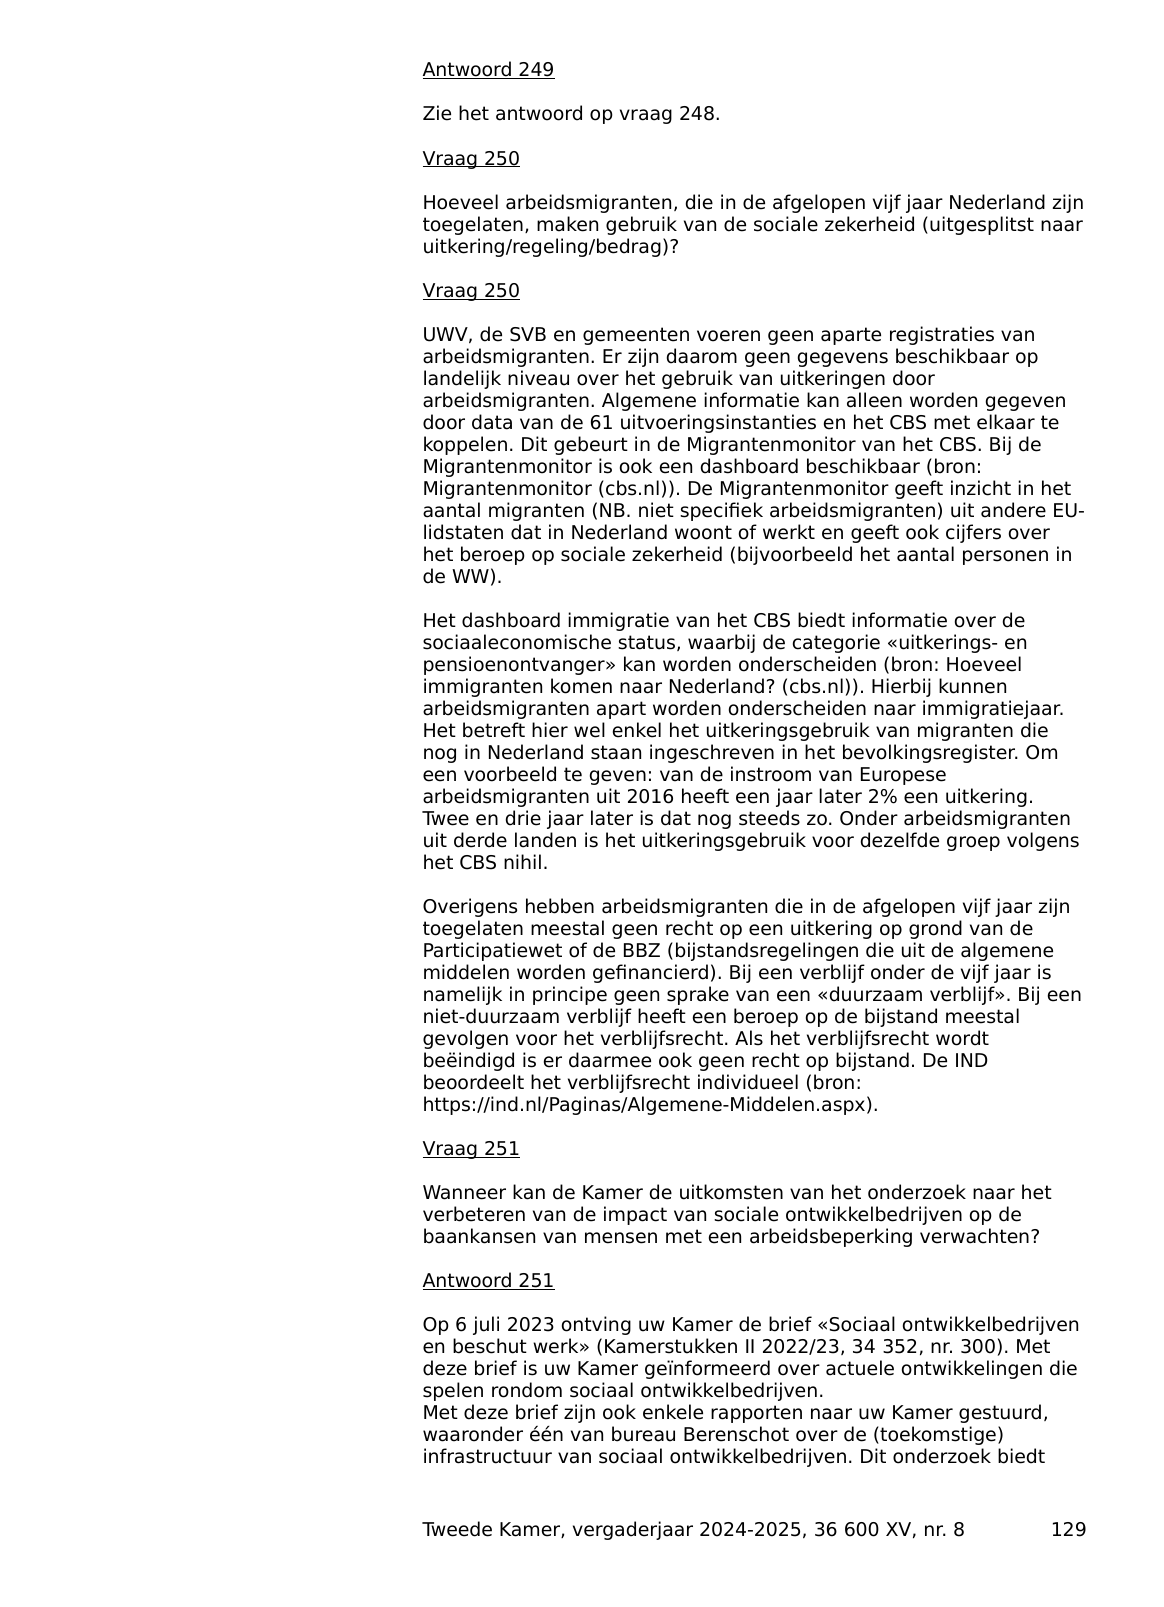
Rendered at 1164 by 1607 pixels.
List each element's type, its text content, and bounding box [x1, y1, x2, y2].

text Zie het antwoord op vraag 248. [422, 103, 1087, 125]
subtitle Antwoord 249 [422, 59, 1087, 81]
subtitle Vraag 250 [422, 280, 1087, 302]
text Het dashboard immigratie van het CBS biedt informatie over de sociaaleconomische status, waarbij de categorie «uitkerings- en pensioenontvanger» kan worden onderscheiden (bron: Hoeveel immigranten komen naar Nederland? (cbs.nl)). Hierbij kunnen arbeidsmigranten apart worden onderscheiden naar immigratiejaar. Het betreft hier wel enkel het uitkeringsgebruik van migranten die nog in Nederland staan ingeschreven in het bevolkingsregister. Om een voorbeeld te geven: van de instroom van Europese arbeidsmigranten uit 2016 heeft een jaar later 2% een uitkering. Twee en drie jaar later is dat nog steeds zo. Onder arbeidsmigranten uit derde landen is het uitkeringsgebruik voor dezelfde groep volgens het CBS nihil. [422, 610, 1087, 873]
text Met deze brief zijn ook enkele rapporten naar uw Kamer gestuurd, waaronder één van bureau Berenschot over de (toekomstige) infrastructuur van sociaal ontwikkelbedrijven. Dit onderzoek biedt [422, 1402, 1087, 1468]
subtitle Vraag 250 [422, 147, 1087, 169]
text Op 6 juli 2023 ontving uw Kamer de brief «Sociaal ontwikkelbedrijven en beschut werk» (Kamerstukken II 2022/23, 34 352, nr. 300). Met deze brief is uw Kamer geïnformeerd over actuele ontwikkelingen die spelen rondom sociaal ontwikkelbedrijven. [422, 1314, 1087, 1402]
text Overigens hebben arbeidsmigranten die in de afgelopen vijf jaar zijn toegelaten meestal geen recht op een uitkering op grond van de Participatiewet of de BBZ (bijstandsregelingen die uit de algemene middelen worden gefinancierd). Bij een verblijf onder de vijf jaar is namelijk in principe geen sprake van een «duurzaam verblijf». Bij een niet-duurzaam verblijf heeft een beroep op de bijstand meestal gevolgen voor het verblijfsrecht. Als het verblijfsrecht wordt beëindigd is er daarmee ook geen recht op bijstand. De IND beoordeelt het verblijfsrecht individueel (bron: https://ind.nl/Paginas/Algemene-Middelen.aspx). [422, 896, 1087, 1116]
text Hoeveel arbeidsmigranten, die in de afgelopen vijf jaar Nederland zijn toegelaten, maken gebruik van de sociale zekerheid (uitgesplitst naar uitkering/regeling/bedrag)? [422, 192, 1087, 257]
subtitle Vraag 251 [422, 1138, 1087, 1160]
subtitle Antwoord 251 [422, 1270, 1087, 1292]
text Wanneer kan de Kamer de uitkomsten van het onderzoek naar het verbeteren van de impact van sociale ontwikkelbedrijven op de baankansen van mensen met een arbeidsbeperking verwachten? [422, 1182, 1087, 1248]
text UWV, de SVB en gemeenten voeren geen aparte registraties van arbeidsmigranten. Er zijn daarom geen gegevens beschikbaar op landelijk niveau over het gebruik van uitkeringen door arbeidsmigranten. Algemene informatie kan alleen worden gegeven door data van de 61 uitvoeringsinstanties en het CBS met elkaar te koppelen. Dit gebeurt in de Migrantenmonitor van het CBS. Bij de Migrantenmonitor is ook een dashboard beschikbaar (bron: Migrantenmonitor (cbs.nl)). De Migrantenmonitor geeft inzicht in het aantal migranten (NB. niet specifiek arbeidsmigranten) uit andere EU-lidstaten dat in Nederland woont of werkt en geeft ook cijfers over het beroep op sociale zekerheid (bijvoorbeeld het aantal personen in de WW). [422, 324, 1087, 588]
